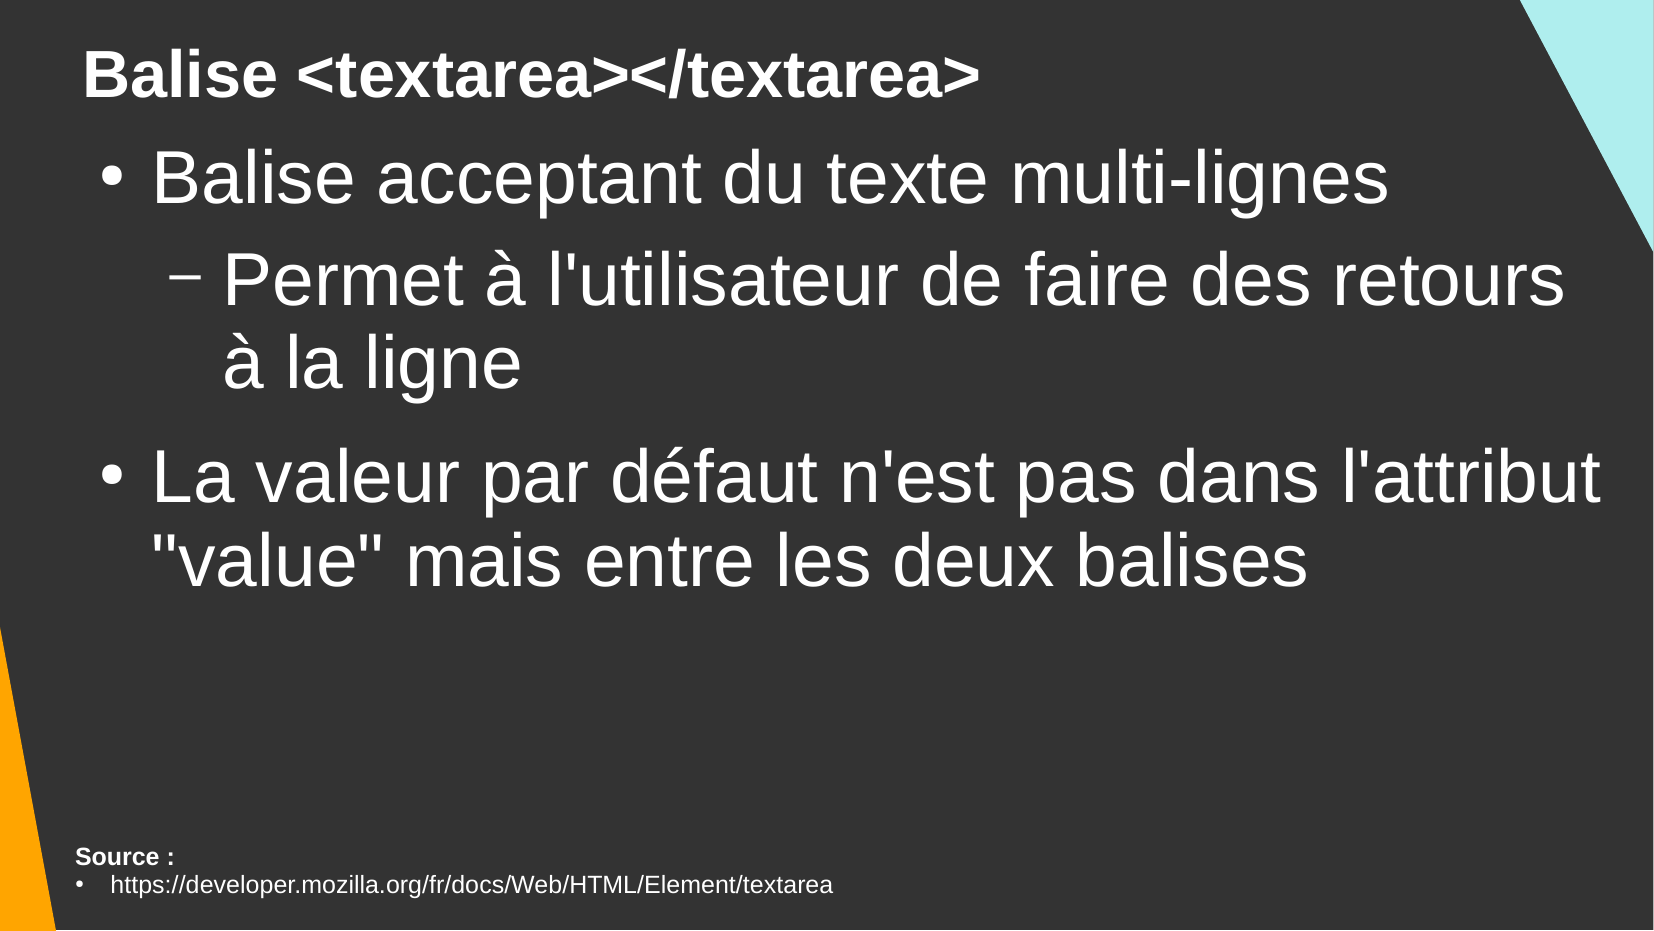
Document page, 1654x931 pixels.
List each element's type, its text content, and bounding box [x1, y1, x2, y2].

text_box [1519, 0, 1654, 254]
text_box Source : https://developer.mozilla.org/fr/docs/Web/HTML/Element/textarea [60, 835, 1546, 907]
text_box [0, 627, 57, 931]
list Balise acceptant du texte multi-lignes Permet à l'utilisateur de faire des retours à la ligne La valeur par défaut n'est pas dans l'attribut "value" mais entre les deux balises [80, 135, 1605, 798]
title Balise <textarea></textarea> [82, 37, 1571, 114]
